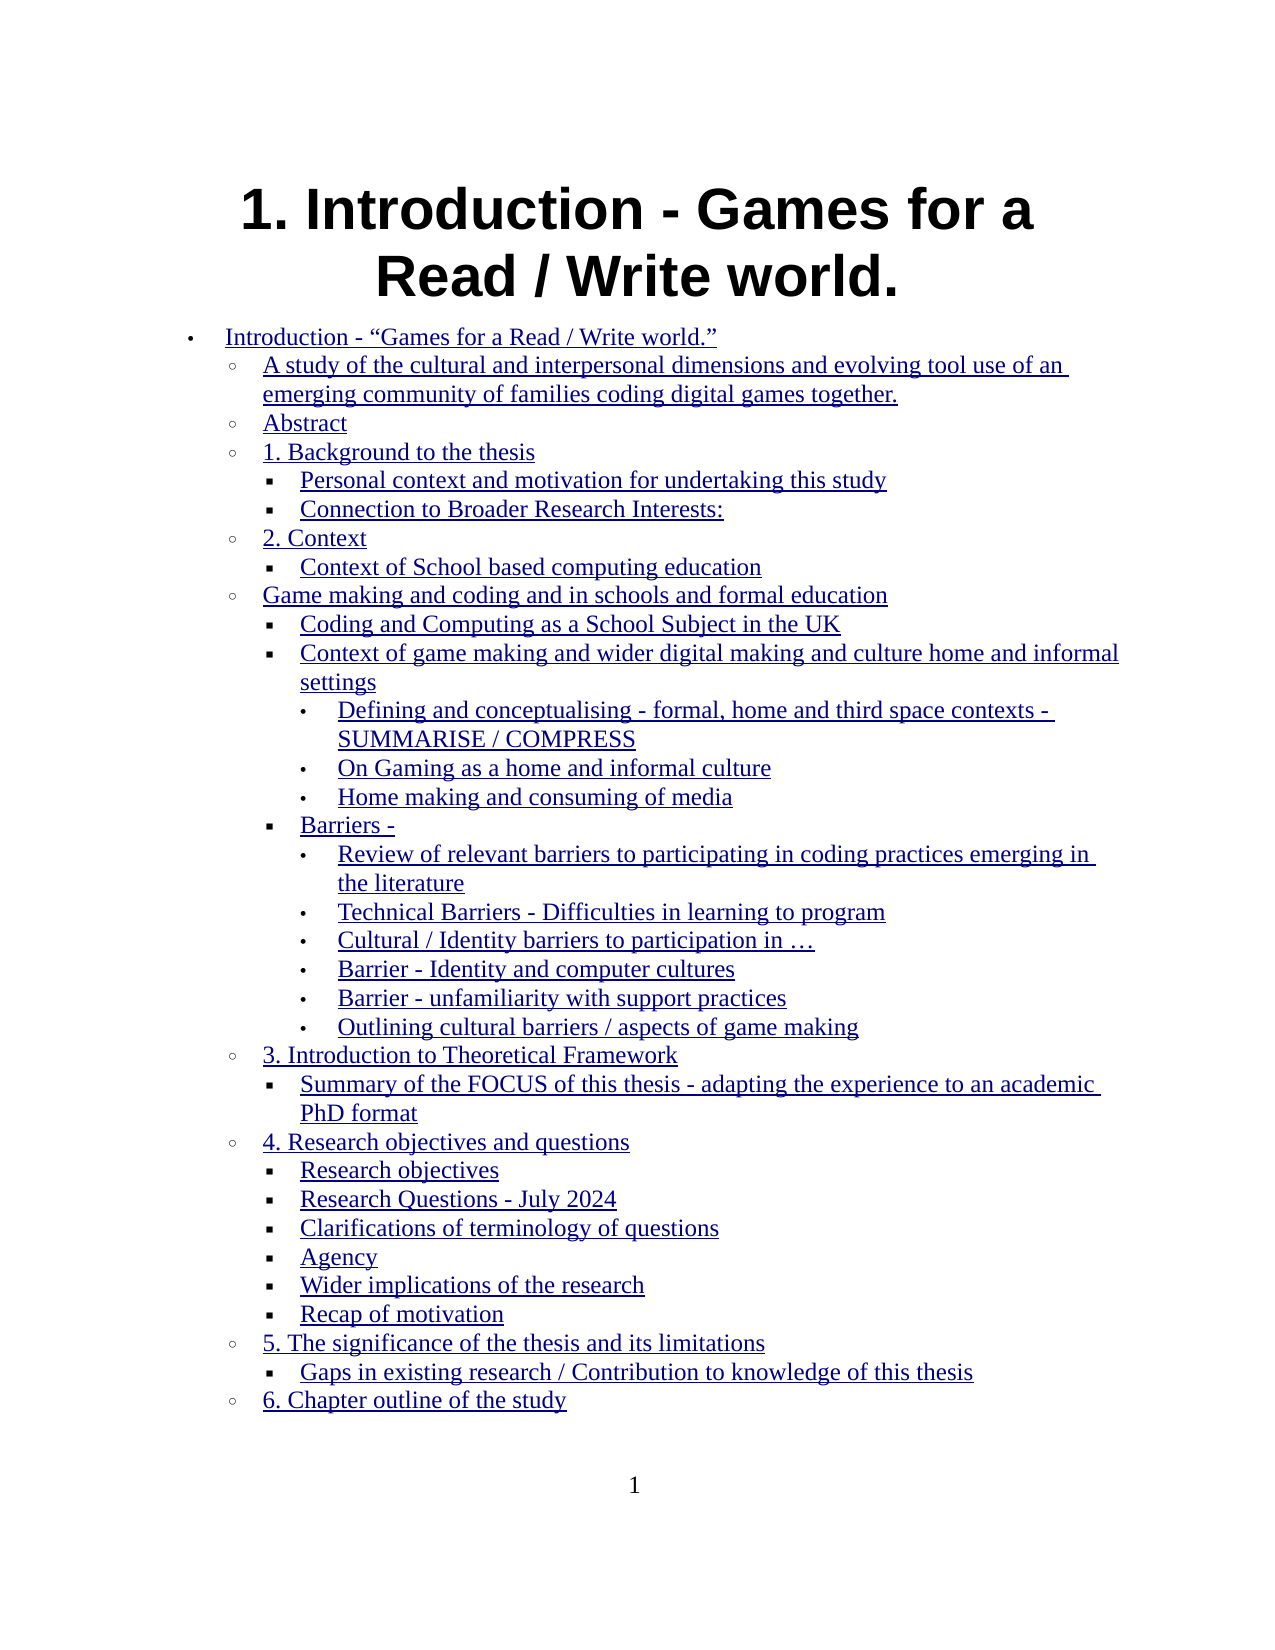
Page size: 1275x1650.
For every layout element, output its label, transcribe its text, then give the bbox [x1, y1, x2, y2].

list Abstract [225, 408, 1125, 437]
list Coding and Computing as a School Subject in the UK [262, 609, 1125, 638]
list 4. Research objectives and questions [225, 1127, 1125, 1155]
list Connection to Broader Research Interests: [262, 494, 1125, 523]
list Review of relevant barriers to participating in coding practices emerging in the literature [300, 839, 1125, 897]
list Outlining cultural barriers / aspects of game making [300, 1012, 1125, 1040]
list 6. Chapter outline of the study [225, 1385, 1125, 1414]
list Agency [262, 1242, 1125, 1270]
list On Gaming as a home and informal culture [300, 753, 1125, 782]
list Wider implications of the research [262, 1270, 1125, 1299]
list Gaps in existing research / Contribution to knowledge of this thesis [262, 1357, 1125, 1385]
list Clarifications of terminology of questions [262, 1213, 1125, 1242]
list Personal context and motivation for undertaking this study [262, 465, 1125, 494]
list 2. Context [225, 523, 1125, 552]
list Barriers - [262, 810, 1125, 839]
list Cultural / Identity barriers to participation in … [300, 925, 1125, 954]
list Summary of the FOCUS of this thesis - adapting the experience to an academic PhD format [262, 1069, 1125, 1127]
list Game making and coding and in schools and formal education [225, 580, 1125, 609]
list Recap of motivation [262, 1299, 1125, 1328]
list Introduction - “Games for a Read / Write world.” [187, 322, 1125, 350]
list Barrier - Identity and computer cultures [300, 954, 1125, 983]
list Context of game making and wider digital making and culture home and informal settings [262, 638, 1125, 695]
list Research objectives [262, 1155, 1125, 1184]
list Technical Barriers - Difficulties in learning to program [300, 897, 1125, 925]
title 1. Introduction - Games for a Read / Write world. [150, 175, 1125, 309]
list Barrier - unfamiliarity with support practices [300, 983, 1125, 1012]
list 1. Background to the thesis [225, 437, 1125, 465]
list Defining and conceptualising - formal, home and third space contexts - SUMMARISE / COMPRESS [300, 695, 1125, 753]
list 3. Introduction to Theoretical Framework [225, 1040, 1125, 1069]
list Home making and consuming of media [300, 782, 1125, 810]
list Context of School based computing education [262, 552, 1125, 580]
list Research Questions - July 2024 [262, 1184, 1125, 1213]
list A study of the cultural and interpersonal dimensions and evolving tool use of an emerging community of families coding digital games together. [225, 350, 1125, 408]
list 5. The significance of the thesis and its limitations [225, 1328, 1125, 1357]
